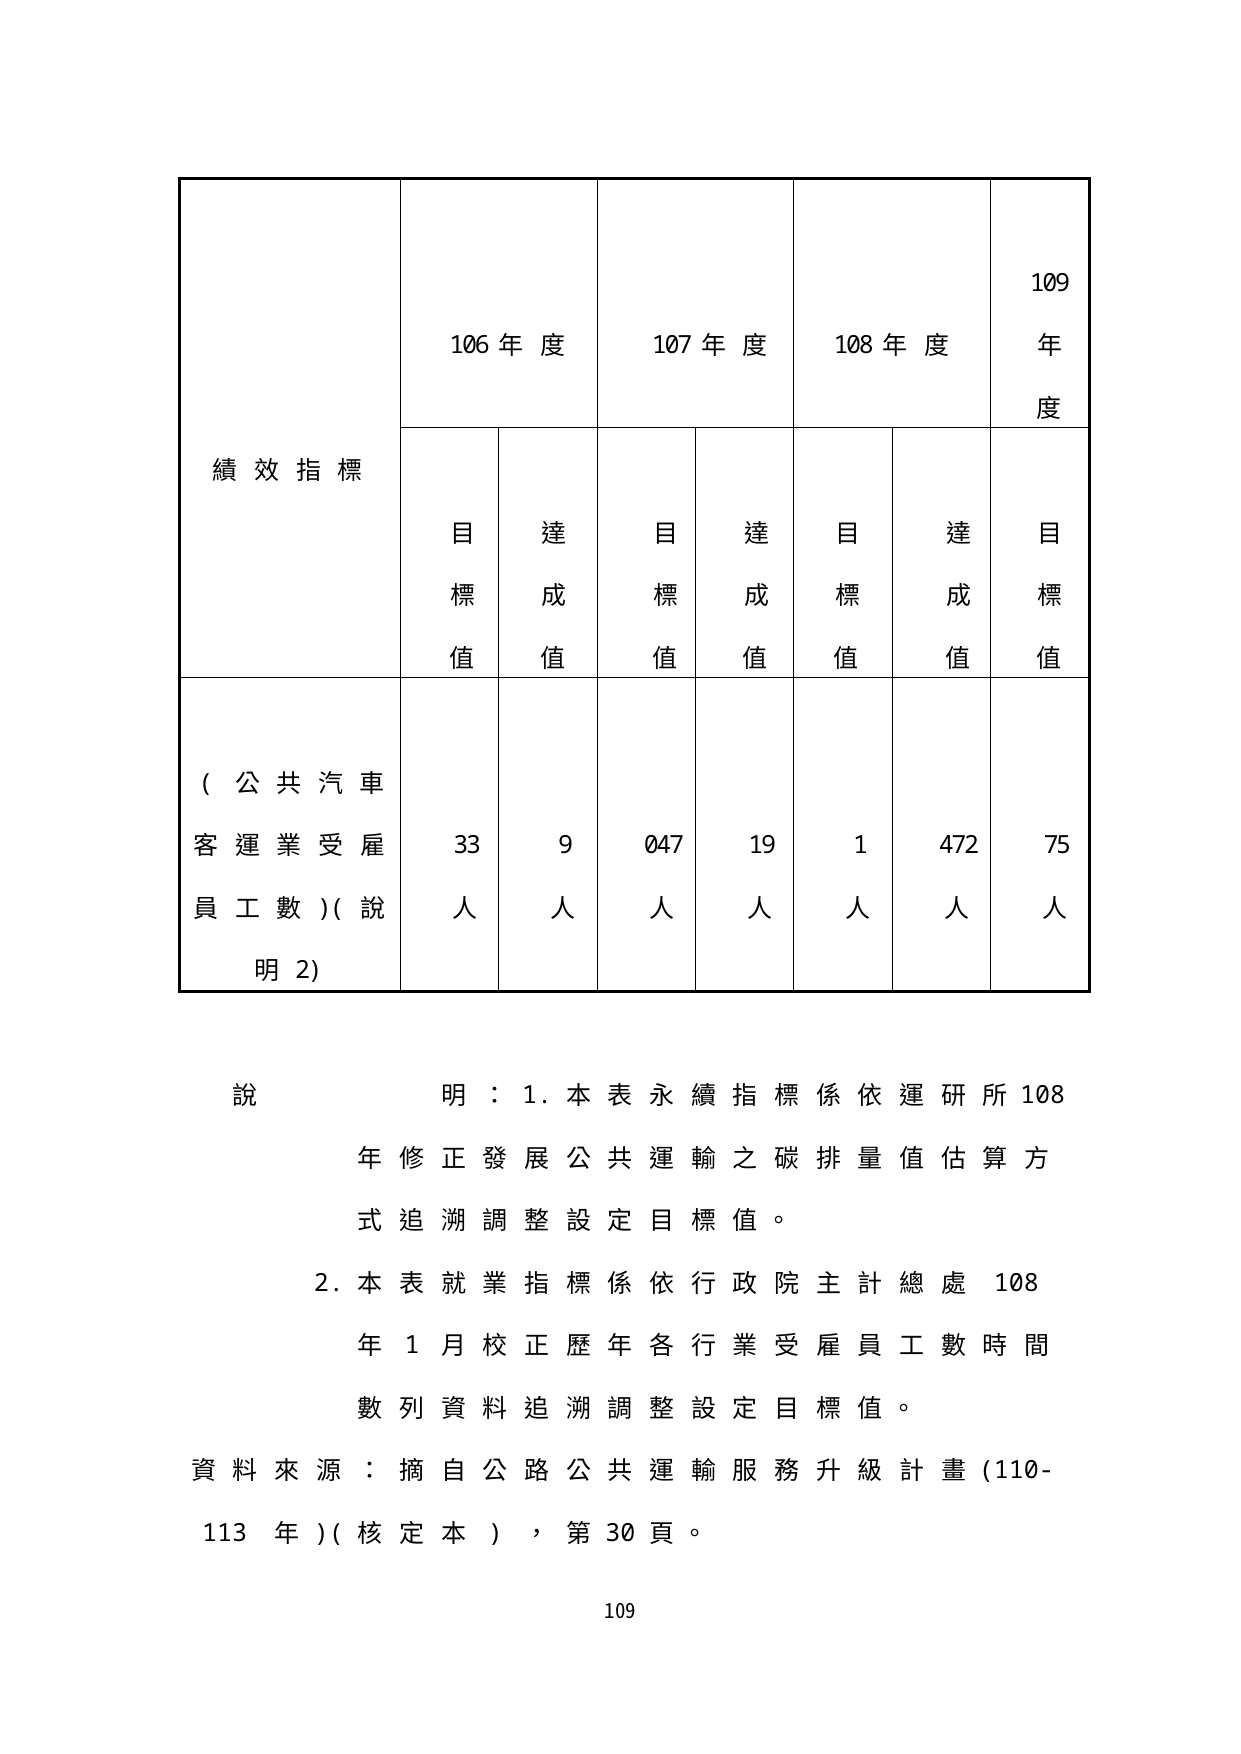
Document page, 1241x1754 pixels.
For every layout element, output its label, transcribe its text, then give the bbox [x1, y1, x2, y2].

table_cell 達成值 [696, 428, 793, 677]
table_cell 9人 [499, 678, 597, 990]
table_cell 047人 [598, 678, 695, 990]
table_cell 19人 [696, 678, 793, 990]
table_cell 目標值 [598, 428, 695, 677]
table_cell 1人 [794, 678, 892, 990]
table_cell (公共汽車客運業受雇員工數)(說明2) [181, 678, 400, 990]
text 2.本表就業指標係依行政院主計總處108年1月校正歷年各行業受雇員工數時間數列資料追溯調整設定目標值。 [305, 1240, 1068, 1427]
table_header 106年度 [401, 180, 597, 427]
text 說 明：1.本表永續指標係依運研所108年修正發展公共運輸之碳排量值估算方式追溯調整設定目標值。 [184, 1052, 1068, 1240]
table_header 績效指標 [181, 180, 400, 677]
text 資料來源：摘自公路公共運輸服務升級計畫(110-113年)(核定本)，第30頁。 [183, 1427, 1058, 1552]
table_header 108年度 [794, 180, 990, 427]
table_cell 目標值 [401, 428, 498, 677]
table_cell 33人 [401, 678, 498, 990]
table_header 107年度 [598, 180, 793, 427]
table_cell 達成值 [499, 428, 597, 677]
table_cell 472人 [893, 678, 990, 990]
table_cell 75人 [991, 678, 1088, 990]
table_header 109年度 [991, 180, 1088, 427]
table_cell 目標值 [794, 428, 892, 677]
table_cell 達成值 [893, 428, 990, 677]
table_cell 目標值 [991, 428, 1088, 677]
